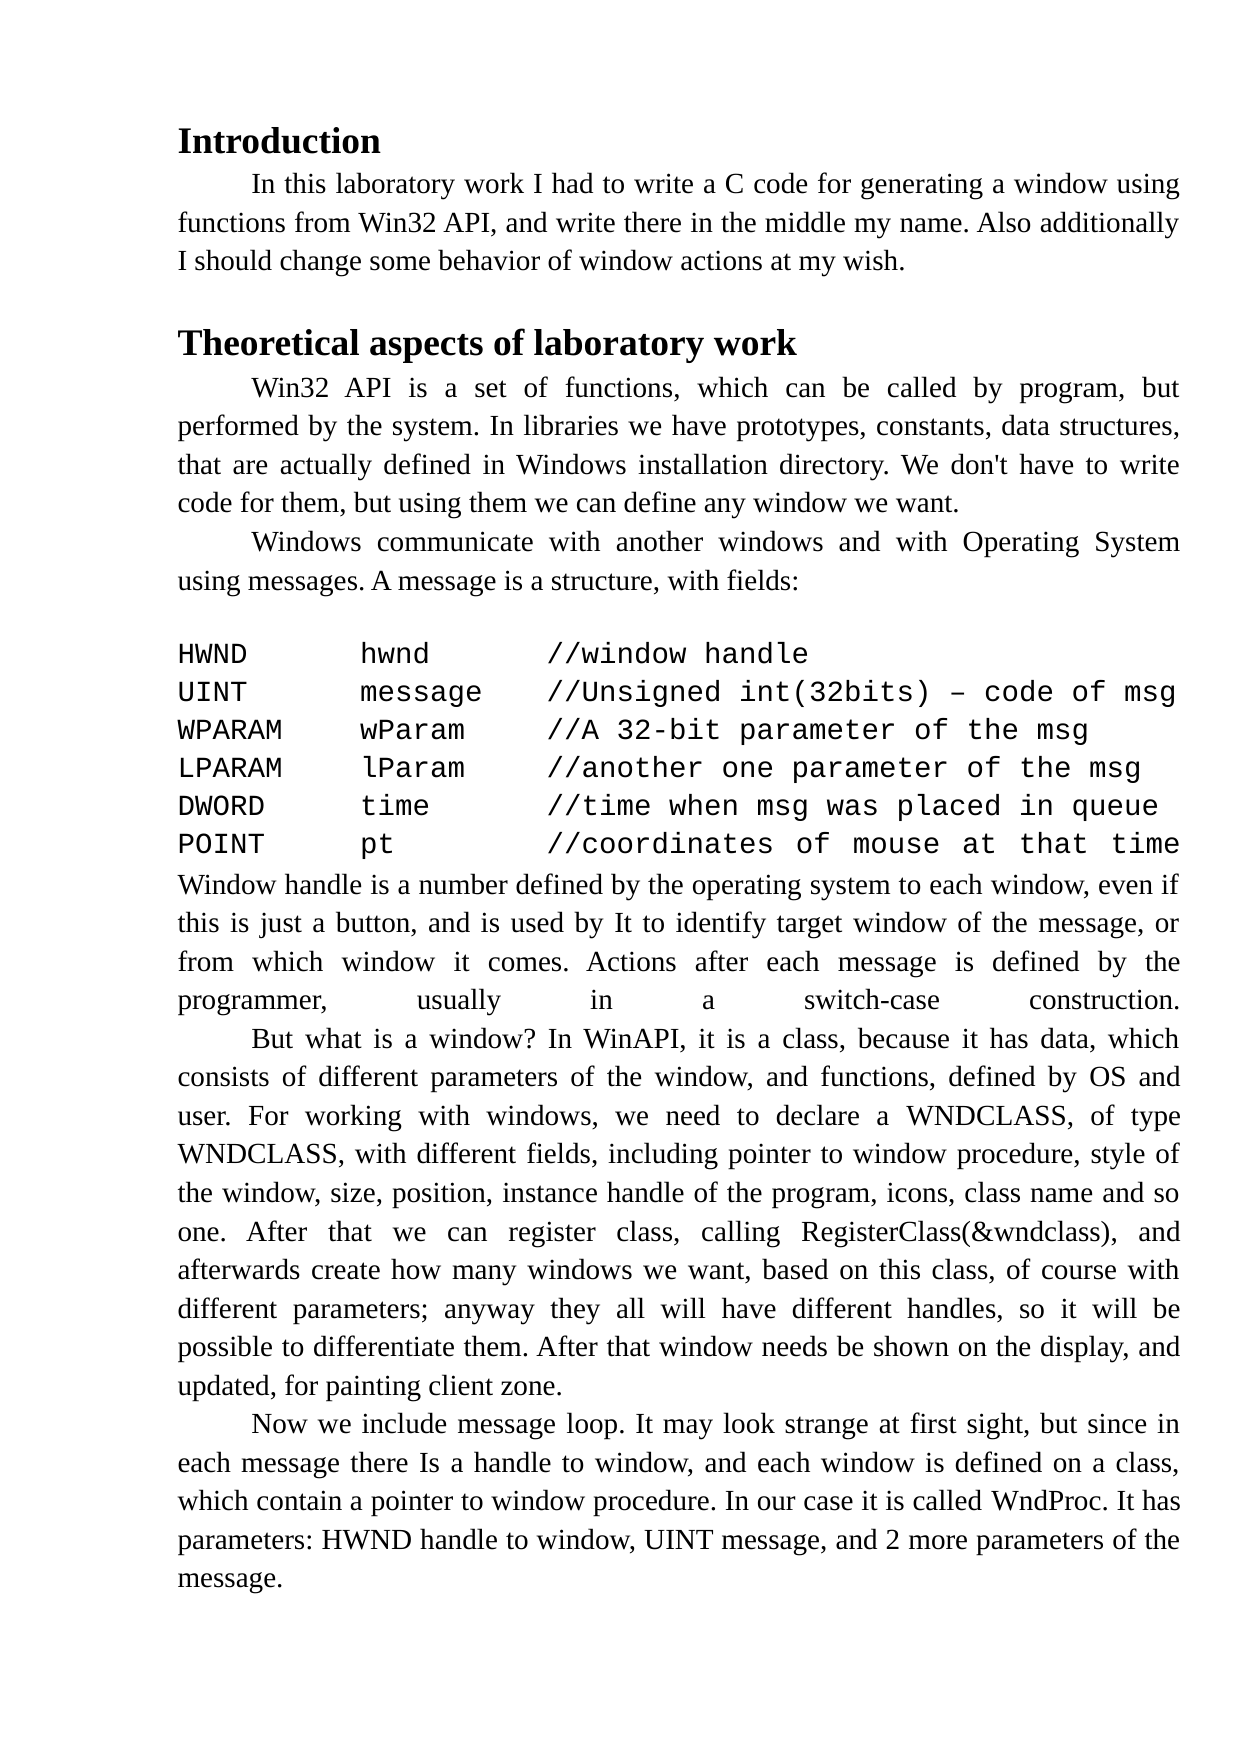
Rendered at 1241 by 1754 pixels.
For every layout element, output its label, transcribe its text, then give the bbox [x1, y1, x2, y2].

text POINT pt //coordinates of mouse at that time Window handle is a number defined by the operating system to each window, even if this is just a button, and is used by It to identify target window of the message, or from which window it comes. Actions after each message is defined by the programmer, usually in a switch-case construction. But what is a window? In WinAPI, it is a class, because it has data, which consists of different parameters of the window, and functions, defined by OS and user. For working with windows, we need to declare a WNDCLASS, of type WNDCLASS, with different fields, including pointer to window procedure, style of the window, size, position, instance handle of the program, icons, class name and so one. After that we can register class, calling RegisterClass(&wndclass), and afterwards create how many windows we want, based on this class, of course with different parameters; anyway they all will have different handles, so it will be possible to differentiate them. After that window needs be shown on the display, and updated, for painting client zone. [177, 829, 1181, 1401]
text Win32 API is a set of functions, which can be called by program, but performed by the system. In libraries we have prototypes, constants, data structures, that are actually defined in Windows installation directory. We don't have to write code for them, but using them we can define any window we want. [177, 370, 1181, 519]
text Now we include message loop. It may look strange at first sight, but since in each message there Is a handle to window, and each window is defined on a class, which contain a pointer to window procedure. In our case it is called WndProc. It has parameters: HWND handle to window, UINT message, and 2 more parameters of the message. [177, 1406, 1181, 1594]
text UINT message //Unsigned int(32bits) – code of msg [177, 677, 1181, 710]
text Theoretical aspects of laboratory work [177, 320, 1181, 363]
text Introduction In this laboratory work I had to write a C code for generating a window using functions from Win32 API, and write there in the middle my name. Also additionally I should change some behavior of window actions at my wish. [177, 118, 1181, 277]
text LPARAM lParam //another one parameter of the msg [177, 753, 1181, 786]
text WPARAM wParam //A 32-bit parameter of the msg [177, 715, 1181, 748]
text DWORD time //time when msg was placed in queue [177, 791, 1181, 824]
text HWND hwnd //window handle [177, 639, 1181, 672]
text Windows communicate with another windows and with Operating System using messages. A message is a structure, with fields: [177, 524, 1181, 596]
